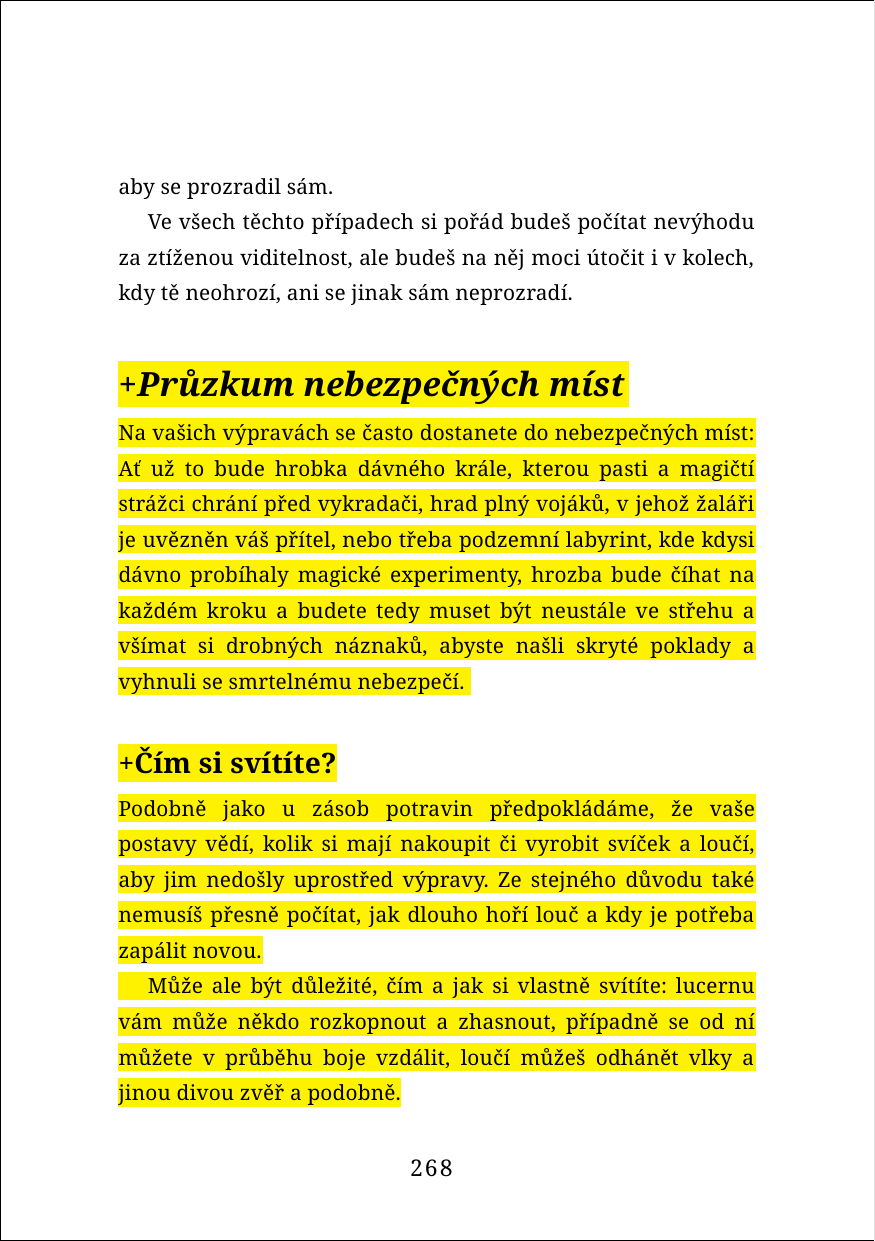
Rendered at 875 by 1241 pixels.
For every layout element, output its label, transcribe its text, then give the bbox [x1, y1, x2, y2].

text aby se prozradil sám. Ve všech těchto případech si pořád budeš počítat nevýhodu za ztíženou viditelnost, ale budeš na něj moci útočit i v kolech, kdy tě neohrozí, ani se jinak sám neprozradí. [118, 172, 756, 307]
text Podobně jako u zásob potravin předpokládáme, že vaše postavy vědí, kolik si mají nakoupit či vyrobit svíček a loučí, aby jim nedošly uprostřed výpravy. Ze stejného důvodu také nemusíš přesně počítat, jak dlouho hoří louč a kdy je potřeba zapálit novou. Může ale být důležité, čím a jak si vlastně svítíte: lucernu vám může někdo rozkopnout a zhasnout, případně se od ní můžete v průběhu boje vzdálit, loučí můžeš odhánět vlky a jinou divou zvěř a podobně. [118, 794, 756, 1107]
subtitle +Čím si svítíte? [118, 744, 756, 782]
subtitle +Průzkum nebezpečných míst [118, 361, 756, 407]
text Na vašich výpravách se často dostanete do nebezpečných míst: Ať už to bude hrobka dávného krále, kterou pasti a magičtí strážci chrání před vykradači, hrad plný vojáků, v jehož žaláři je uvězněn váš přítel, nebo třeba podzemní labyrint, kde kdysi dávno probíhaly magické experimenty, hrozba bude číhat na každém kroku a budete tedy muset být neustále ve střehu a všímat si drobných náznaků, abyste našli skryté poklady a vyhnuli se smrtelnému nebezpečí. [118, 418, 756, 695]
